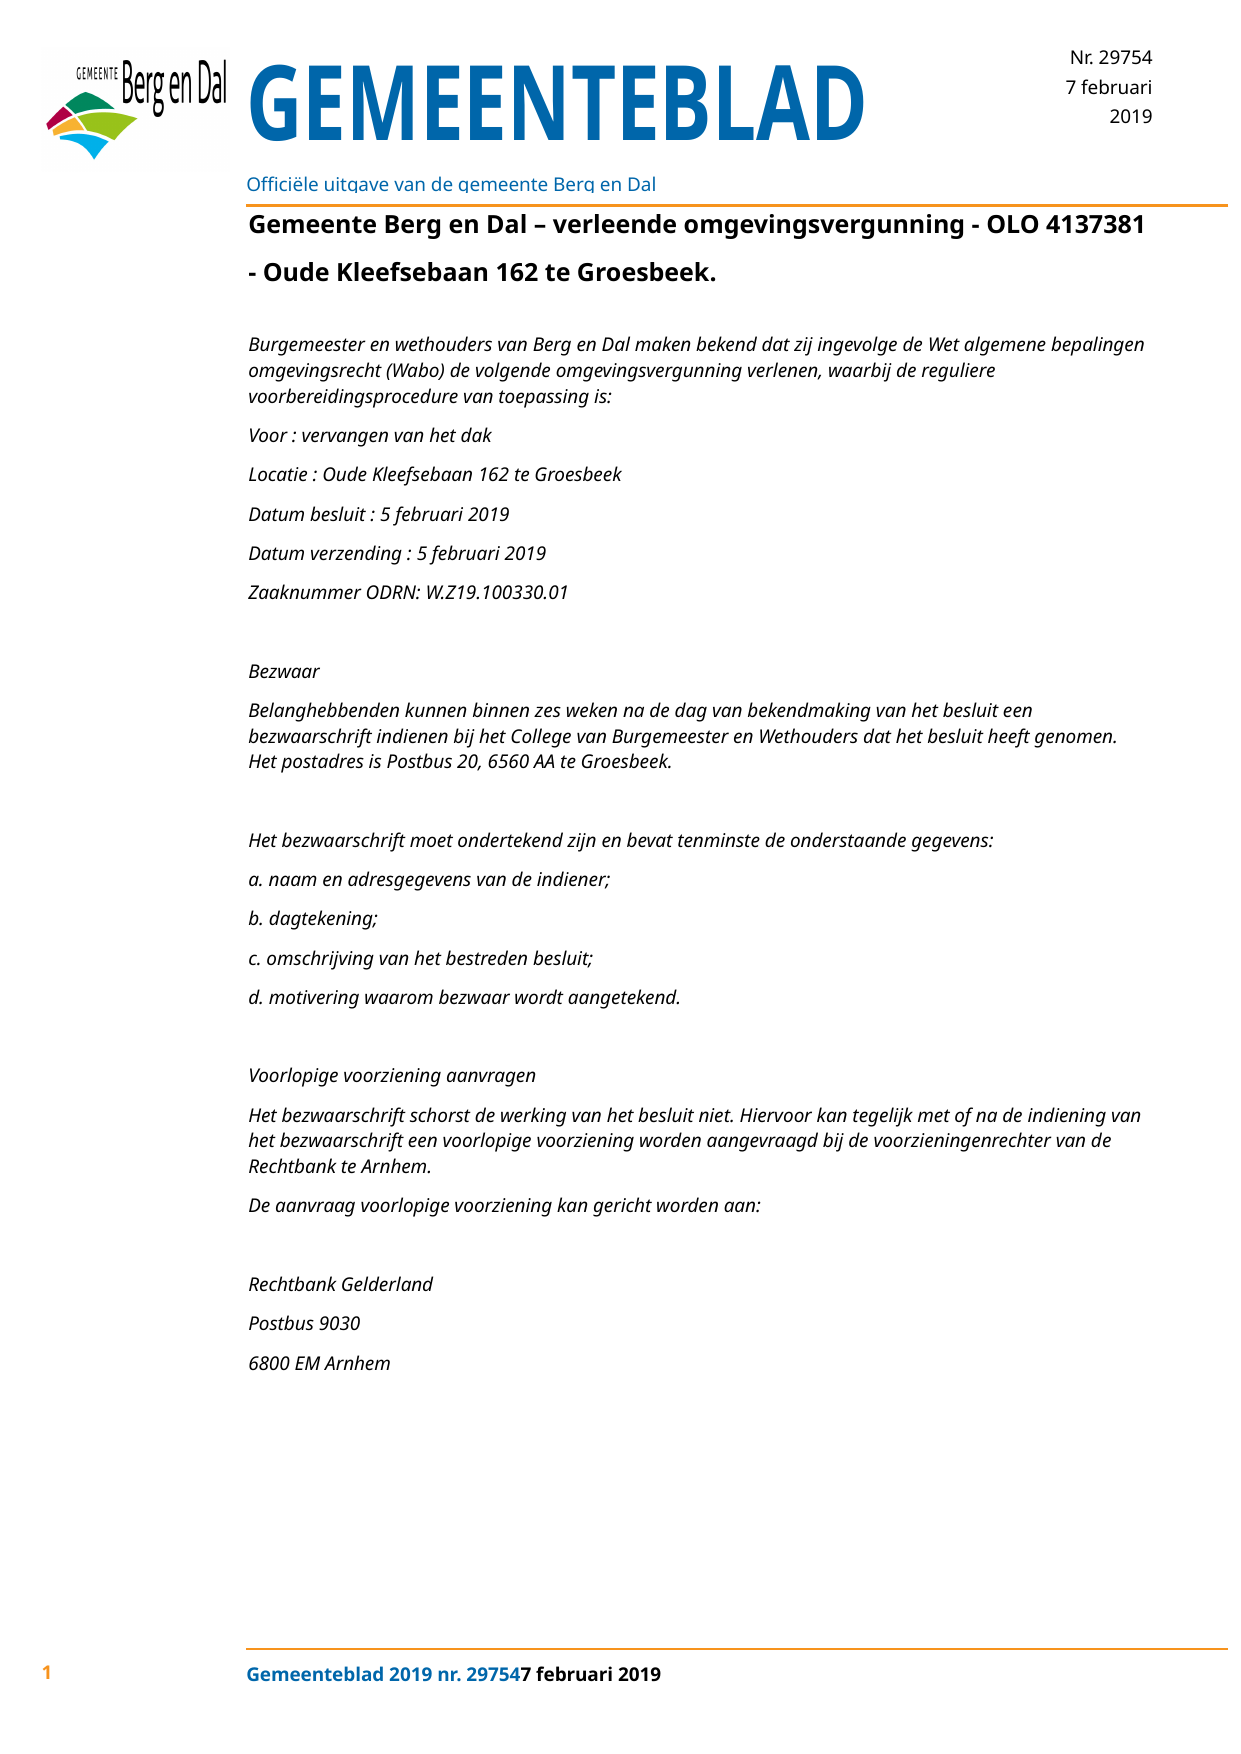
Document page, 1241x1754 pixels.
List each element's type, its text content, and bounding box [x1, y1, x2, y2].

text Rechtbank Gelderland [248, 1271, 1152, 1297]
text Burgemeester en wethouders van Berg en Dal maken bekend dat zij ingevolge de Wet algemene bepalingen omgevingsrecht (Wabo) de volgende omgevingsvergunning verlenen, waarbij de reguliere voorbereidingsprocedure van toepassing is: [248, 331, 1152, 409]
text Bezwaar [248, 658, 1152, 683]
text b. dagtekening; [248, 906, 1152, 931]
picture [41, 47, 231, 172]
text 6800 EM Arnhem [248, 1350, 1152, 1376]
text Datum besluit : 5 februari 2019 [248, 501, 1152, 526]
text Belanghebbenden kunnen binnen zes weken na de dag van bekendmaking van het besluit een bezwaarschrift indienen bij het College van Burgemeester en Wethouders dat het besluit heeft genomen. Het postadres is Postbus 20, 6560 AA te Groesbeek. [248, 697, 1152, 774]
text a. naam en adresgegevens van de indiener; [248, 866, 1152, 892]
text Zaaknummer ODRN: W.Z19.100330.01 [248, 579, 1152, 605]
text Voorlopige voorziening aanvragen [248, 1063, 1152, 1088]
text Gemeente Berg en Dal – verleende omgevingsvergunning - OLO 4137381 - Oude Kleefsebaan 162 te Groesbeek. [248, 207, 1152, 288]
text Het bezwaarschrift moet ondertekend zijn en bevat tenminste de onderstaande gegevens: [248, 827, 1152, 853]
text Voor : vervangen van het dak [248, 422, 1152, 448]
text Het bezwaarschrift schorst de werking van het besluit niet. Hiervoor kan tegelijk met of na de indiening van het bezwaarschrift een voorlopige voorziening worden aangevraagd bij de voorzieningenrechter van de Rechtbank te Arnhem. [248, 1102, 1152, 1179]
text Postbus 9030 [248, 1311, 1152, 1336]
text Locatie : Oude Kleefsebaan 162 te Groesbeek [248, 461, 1152, 487]
text d. motivering waarom bezwaar wordt aangetekend. [248, 984, 1152, 1010]
text c. omschrijving van het bestreden besluit; [248, 945, 1152, 971]
text Datum verzending : 5 februari 2019 [248, 540, 1152, 566]
text De aanvraag voorlopige voorziening kan gericht worden aan: [248, 1193, 1152, 1218]
